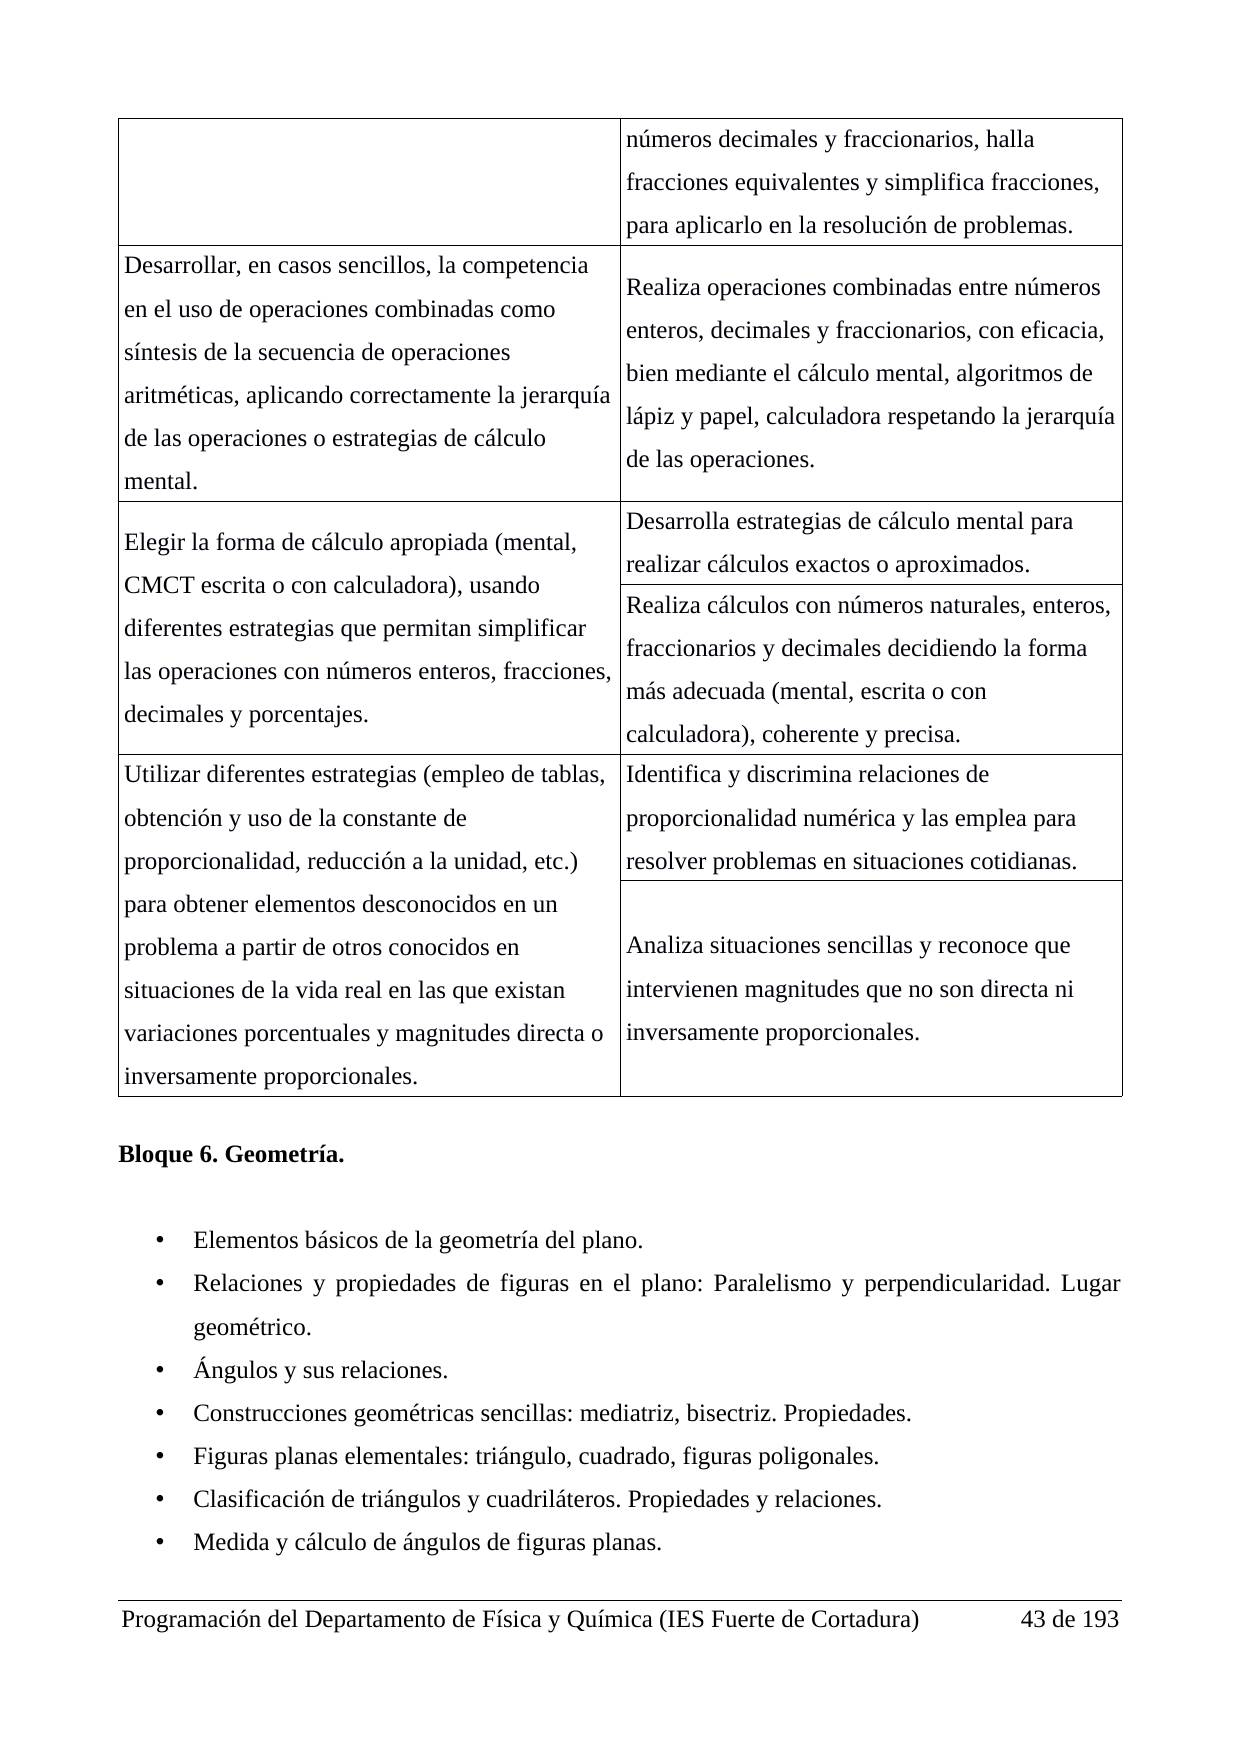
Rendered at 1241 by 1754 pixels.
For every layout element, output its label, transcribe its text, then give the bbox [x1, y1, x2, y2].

list Construcciones geométricas sencillas: mediatriz, bisectriz. Propiedades. [156, 1398, 1122, 1427]
list Medida y cálculo de ángulos de figuras planas. [156, 1527, 1122, 1556]
table_cell Utilizar diferentes estrategias (empleo de tablas, obtención y uso de la constante de proporcionalidad, reducción a la unidad, etc.) para obtener elementos desconocidos en un problema a partir de otros conocidos en situaciones de la vida real en las que existan variaciones porcentuales y magnitudes directa o inversamente proporcionales. [119, 755, 620, 1096]
list Figuras planas elementales: triángulo, cuadrado, figuras poligonales. [156, 1441, 1122, 1470]
table_cell Analiza situaciones sencillas y reconoce que intervienen magnitudes que no son directa ni inversamente proporcionales. [621, 881, 1122, 1096]
list Ángulos y sus relaciones. [156, 1355, 1122, 1383]
table_cell Realiza cálculos con números naturales, enteros, fraccionarios y decimales decidiendo la forma más adecuada (mental, escrita o con calculadora), coherente y precisa. [621, 585, 1122, 754]
list Clasificación de triángulos y cuadriláteros. Propiedades y relaciones. [156, 1484, 1122, 1513]
table_cell [119, 119, 620, 245]
text Bloque 6. Geometría. [118, 1139, 1122, 1168]
table_cell números decimales y fraccionarios, halla fracciones equivalentes y simplifica fracciones, para aplicarlo en la resolución de problemas. [621, 119, 1122, 245]
list Relaciones y propiedades de figuras en el plano: Paralelismo y perpendicularidad. Lugar geométrico. [156, 1268, 1122, 1340]
table_cell Identifica y discrimina relaciones de proporcionalidad numérica y las emplea para resolver problemas en situaciones cotidianas. [621, 755, 1122, 880]
table_cell Desarrollar, en casos sencillos, la competencia en el uso de operaciones combinadas como síntesis de la secuencia de operaciones aritméticas, aplicando correctamente la jerarquía de las operaciones o estrategias de cálculo mental. [119, 246, 620, 501]
table_cell Desarrolla estrategias de cálculo mental para realizar cálculos exactos o aproximados. [621, 502, 1122, 584]
list Elementos básicos de la geometría del plano. [156, 1225, 1122, 1254]
table_cell Realiza operaciones combinadas entre números enteros, decimales y fraccionarios, con eficacia, bien mediante el cálculo mental, algoritmos de lápiz y papel, calculadora respetando la jerarquía de las operaciones. [621, 246, 1122, 501]
table_cell Elegir la forma de cálculo apropiada (mental, CMCT escrita o con calculadora), usando diferentes estrategias que permitan simplificar las operaciones con números enteros, fracciones, decimales y porcentajes. [119, 502, 620, 754]
